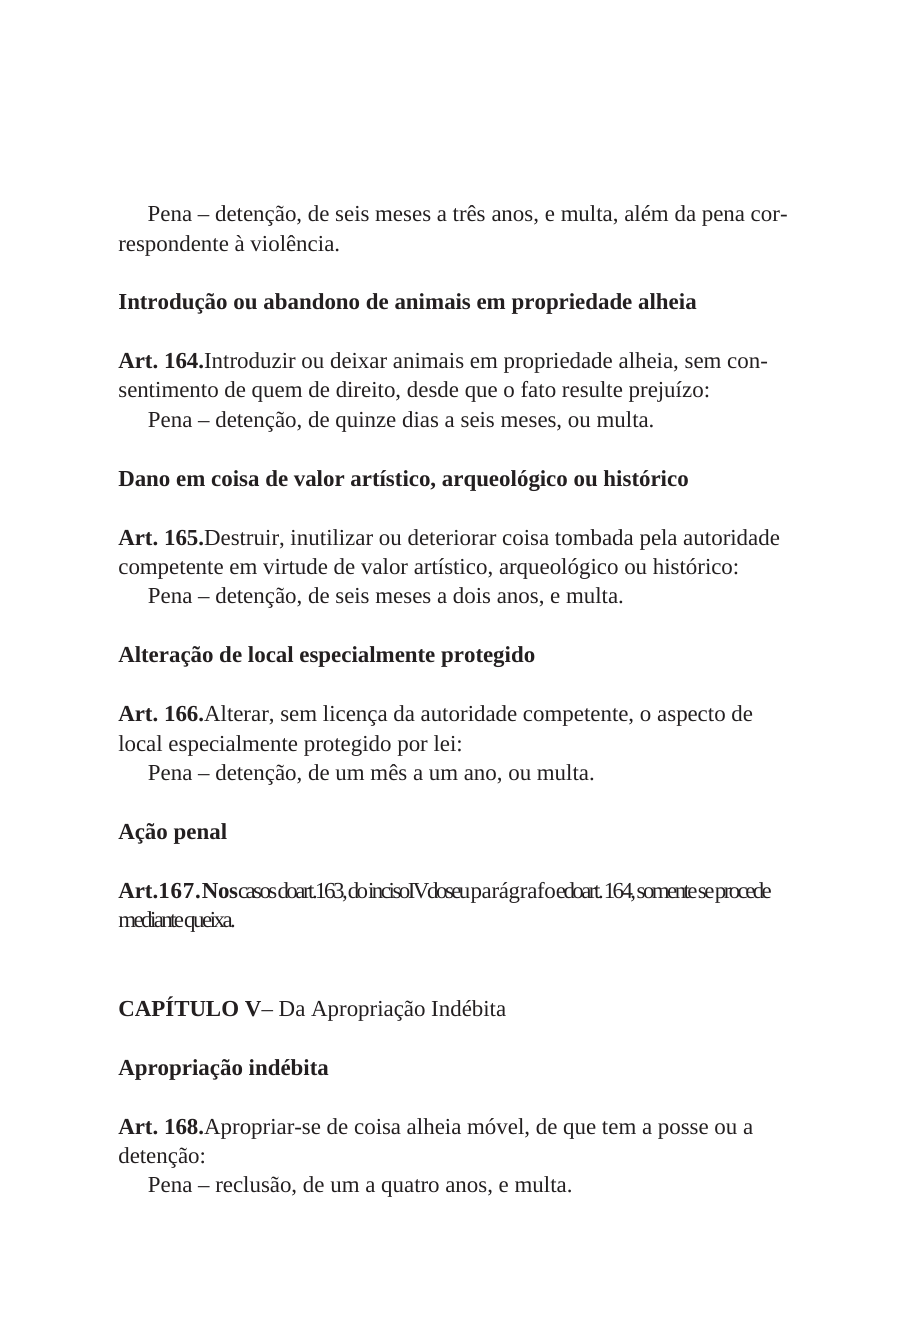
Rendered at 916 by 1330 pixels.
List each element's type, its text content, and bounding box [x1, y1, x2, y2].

text Art. 168.Apropriar-se de coisa alheia móvel, de que tem a posse ou a detenção: [118, 1113, 809, 1168]
text Pena – detenção, de seis meses a dois anos, e multa. [148, 582, 809, 609]
text Pena – detenção, de um mês a um ano, ou multa. [148, 759, 809, 785]
text Art.167.Noscasosdoart.163,doincisoIVdoseuparágrafoedoart.164, somente se procede mediantequeixa. [118, 877, 809, 933]
subtitle Apropriação indébita [118, 1054, 809, 1080]
subtitle Ação penal [118, 818, 809, 844]
subtitle Introdução ou abandono de animais em propriedade alheia [118, 288, 809, 315]
subtitle Dano em coisa de valor artístico, arqueológico ou histórico [118, 465, 809, 491]
text Pena – detenção, de seis meses a três anos, e multa, além da pena cor- respondente à violência. [118, 200, 809, 256]
text Art. 166.Alterar, sem licença da autoridade competente, o aspecto de local especialmente protegido por lei: [118, 701, 786, 756]
text Art. 164.Introduzir ou deixar animais em propriedade alheia, sem con- sentimento de quem de direito, desde que o fato resulte prejuízo: [118, 347, 809, 403]
text CAPÍTULO V– Da Apropriação Indébita [118, 994, 809, 1021]
text Art. 165.Destruir, inutilizar ou deteriorar coisa tombada pela autoridade competente em virtude de valor artístico, arqueológico ou histórico: [118, 524, 809, 579]
text Pena – reclusão, de um a quatro anos, e multa. [148, 1171, 809, 1197]
subtitle Alteração de local especialmente protegido [118, 641, 809, 668]
text Pena – detenção, de quinze dias a seis meses, ou multa. [148, 406, 809, 432]
